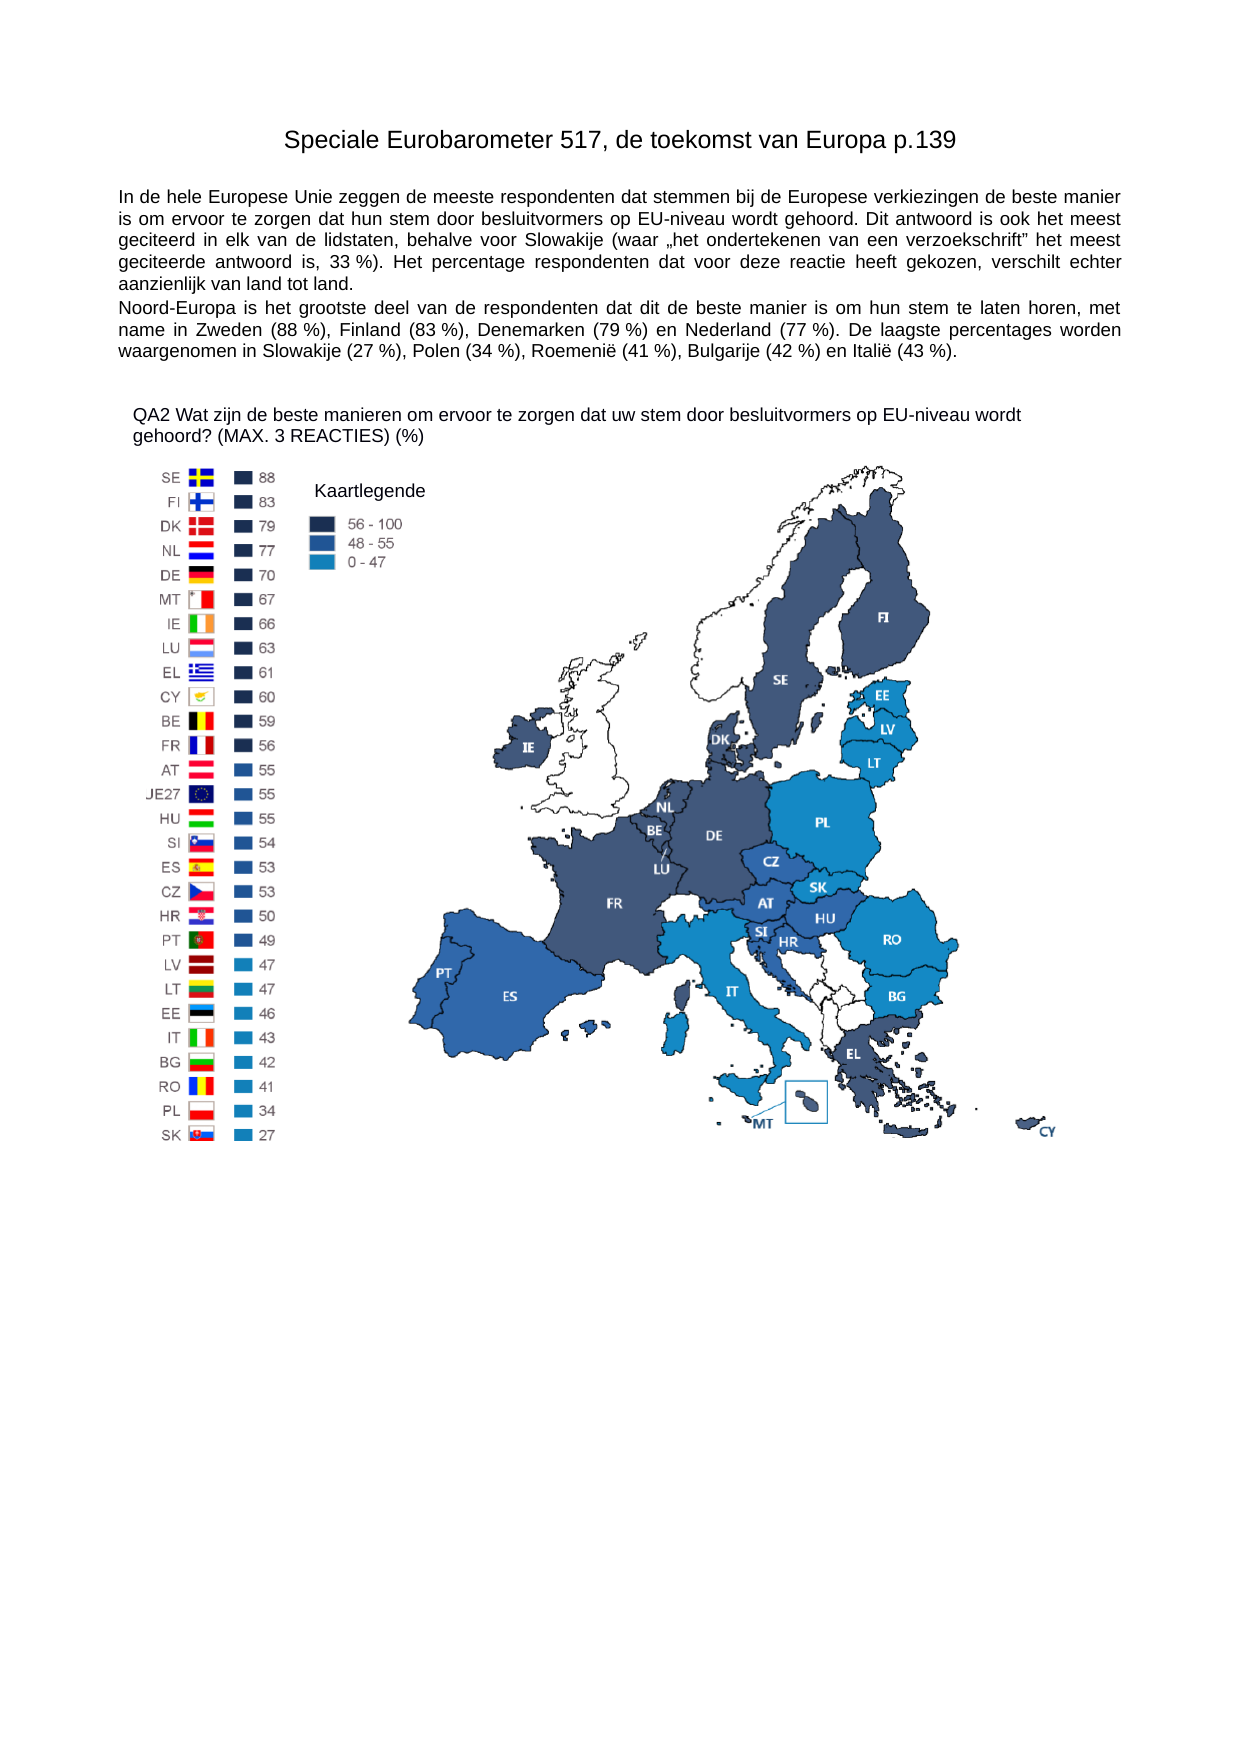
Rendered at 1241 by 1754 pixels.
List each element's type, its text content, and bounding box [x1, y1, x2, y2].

picture [146, 459, 284, 1141]
text Noord-Europa is het grootste deel van de respondenten dat dit de beste manier is om hun stem te laten horen, met name in Zweden (88 %), Finland (83 %), Denemarken (79 %) en Nederland (77 %). De laagste percentages worden waargenomen in Slowakije (27 %), Polen (34 %), Roemenië (41 %), Bulgarije (42 %) en Italië (43 %). [118, 297, 1122, 362]
text In de hele Europese Unie zeggen de meeste respondenten dat stemmen bij de Europese verkiezingen de beste manier is om ervoor te zorgen dat hun stem door besluitvormers op EU-niveau wordt gehoord. Dit antwoord is ook het meest geciteerd in elk van de lidstaten, behalve voor Slowakije (waar „het ondertekenen van een verzoekschrift” het meest geciteerde antwoord is, 33 %). Het percentage respondenten dat voor deze reactie heeft gekozen, verschilt echter aanzienlijk van land tot land. [118, 186, 1122, 294]
picture [305, 456, 1064, 1138]
